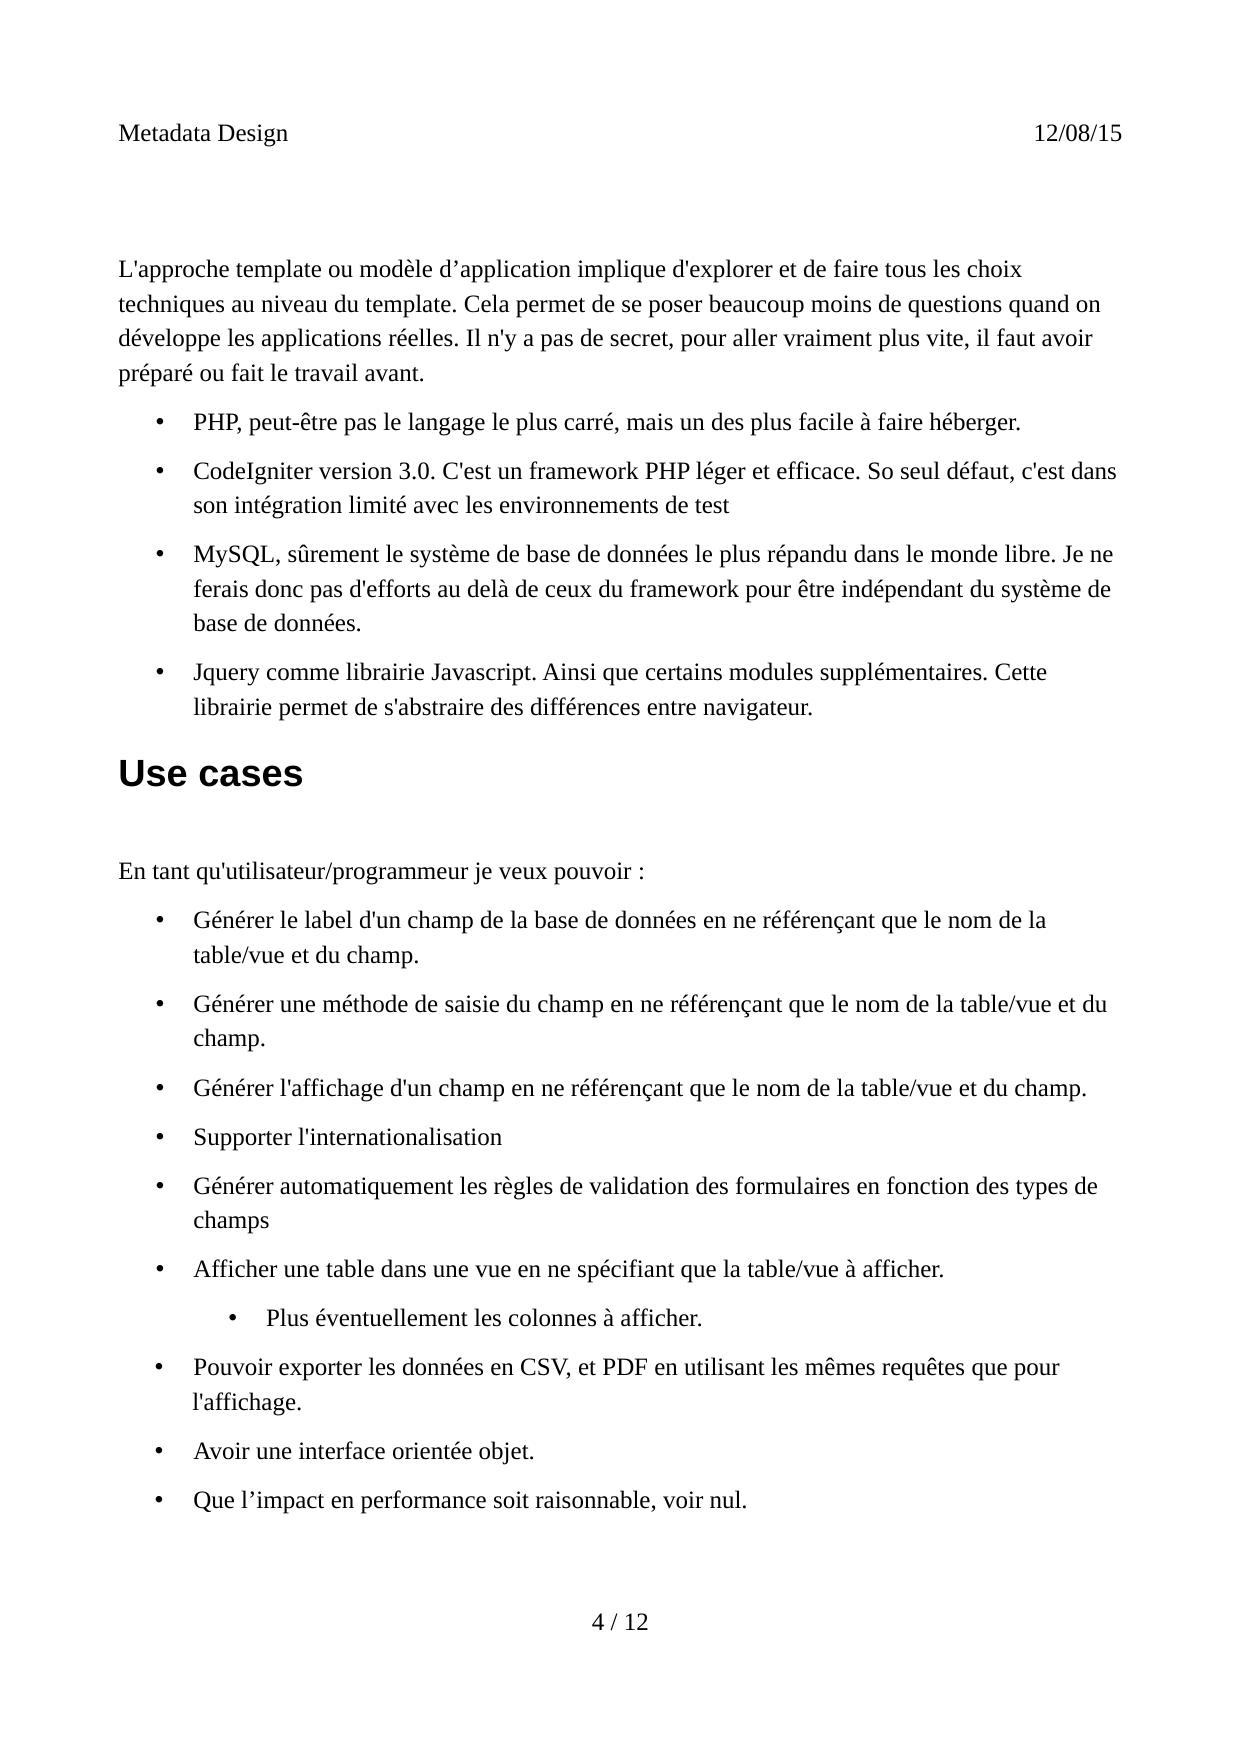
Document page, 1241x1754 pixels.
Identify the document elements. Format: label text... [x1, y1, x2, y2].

list CodeIgniter version 3.0. C'est un framework PHP léger et efficace. So seul défaut, c'est dans son intégration limité avec les environnements de test [156, 456, 1122, 519]
list Supporter l'internationalisation [156, 1122, 1122, 1150]
list Avoir une interface orientée objet. [154, 1436, 1122, 1465]
list Pouvoir exporter les données en CSV, et PDF en utilisant les mêmes requêtes que pour l'affichage. [154, 1352, 1122, 1416]
list Jquery comme librairie Javascript. Ainsi que certains modules supplémentaires. Cette librairie permet de s'abstraire des différences entre navigateur. [156, 657, 1122, 721]
list Générer une méthode de saisie du champ en ne référençant que le nom de la table/vue et du champ. [156, 989, 1122, 1052]
subtitle Use cases [118, 751, 1122, 795]
list MySQL, sûrement le système de base de données le plus répandu dans le monde libre. Je ne ferais donc pas d'efforts au delà de ceux du framework pour être indépendant du système de base de données. [156, 539, 1122, 637]
list PHP, peut-être pas le langage le plus carré, mais un des plus facile à faire héberger. [156, 407, 1122, 435]
list Générer automatiquement les règles de validation des formulaires en fonction des types de champs [156, 1171, 1122, 1234]
list Plus éventuellement les colonnes à afficher. [228, 1303, 1122, 1332]
text En tant qu'utilisateur/programmeur je veux pouvoir : [118, 856, 1122, 885]
list Afficher une table dans une vue en ne spécifiant que la table/vue à afficher. [156, 1254, 1122, 1283]
list Générer l'affichage d'un champ en ne référençant que le nom de la table/vue et du champ. [156, 1073, 1122, 1101]
text L'approche template ou modèle d’application implique d'explorer et de faire tous les choix techniques au niveau du template. Cela permet de se poser beaucoup moins de questions quand on développe les applications réelles. Il n'y a pas de secret, pour aller vraiment plus vite, il faut avoir préparé ou fait le travail avant. [118, 254, 1122, 386]
list Générer le label d'un champ de la base de données en ne référençant que le nom de la table/vue et du champ. [156, 906, 1122, 969]
list Que l’impact en performance soit raisonnable, voir nul. [154, 1485, 1122, 1514]
